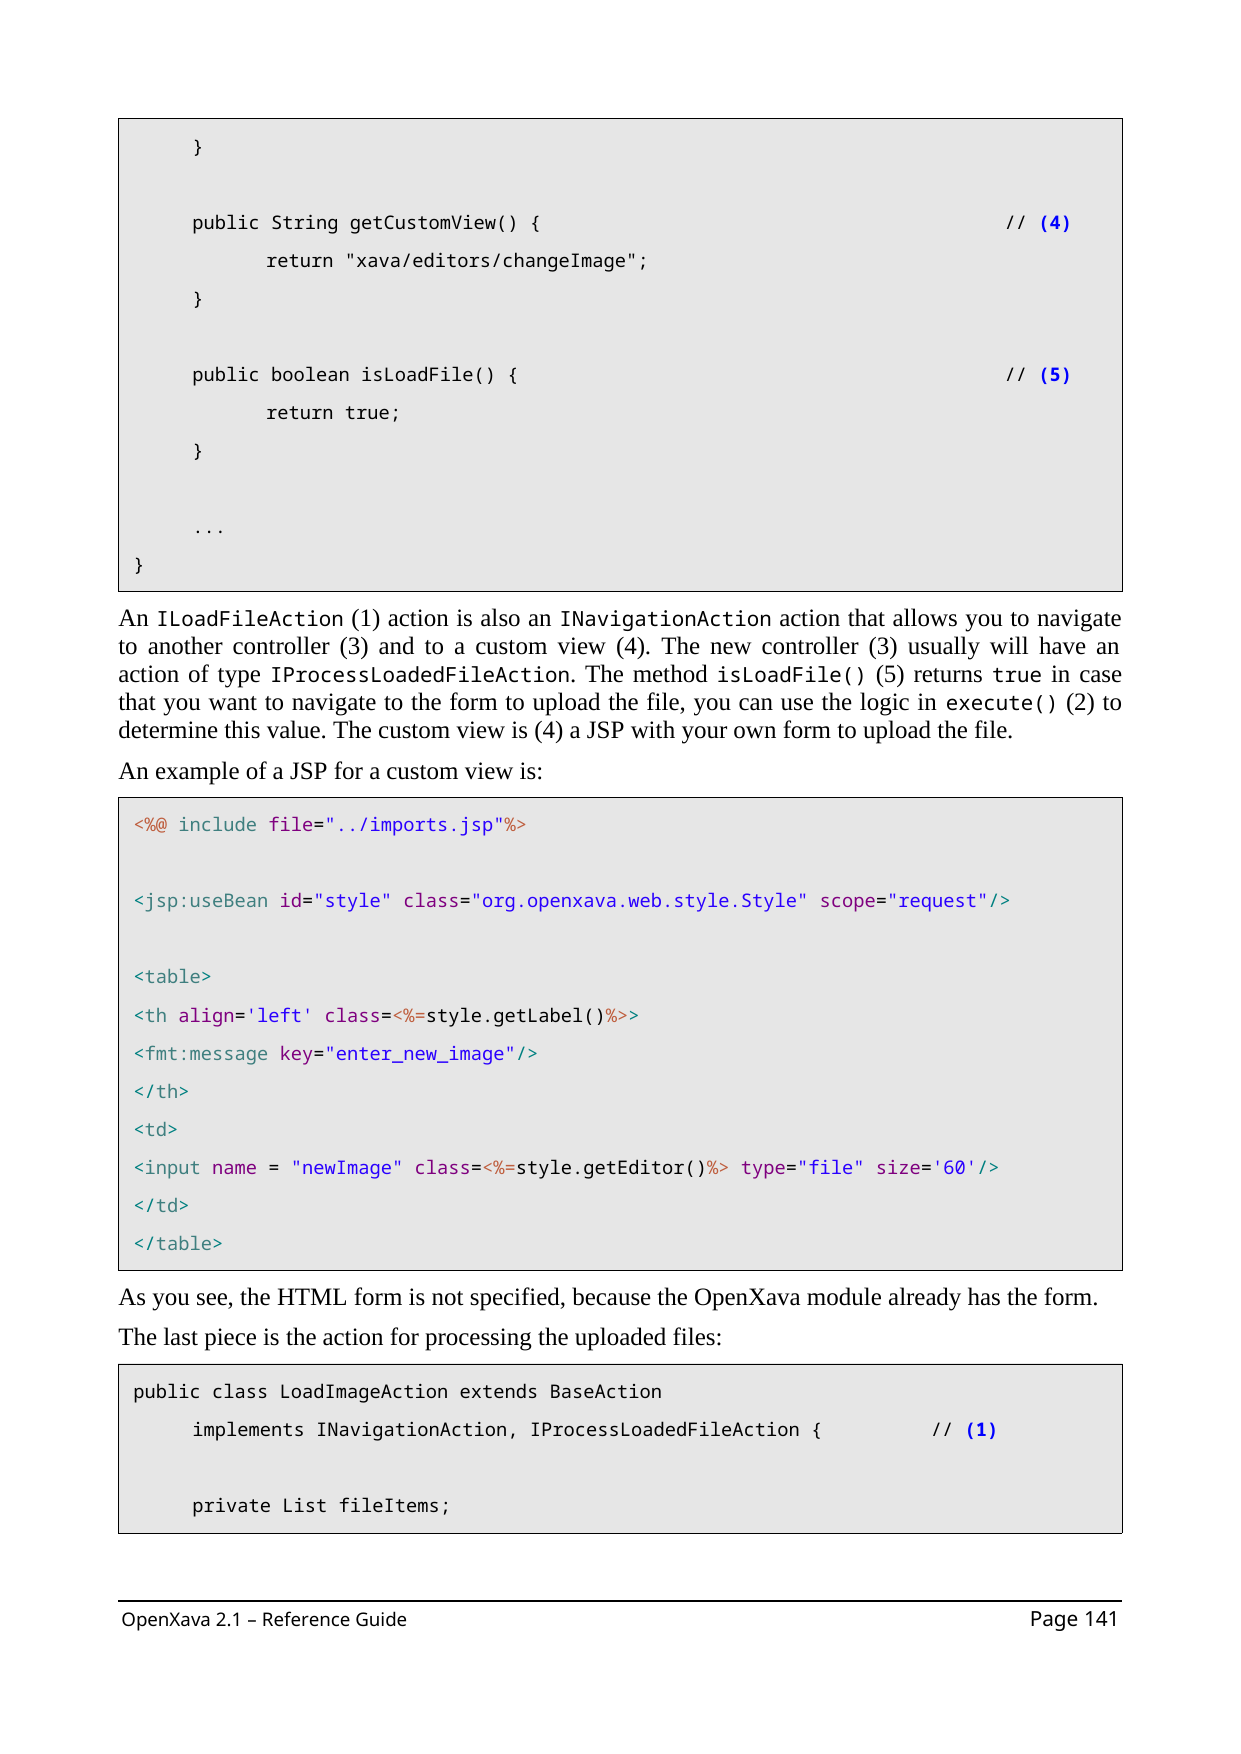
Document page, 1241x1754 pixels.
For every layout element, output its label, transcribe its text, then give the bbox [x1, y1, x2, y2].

text implements INavigationAction, IProcessLoadedFileAction { // (1) [119, 1401, 1122, 1439]
text </th> [119, 1063, 1122, 1101]
text An example of a JSP for a custom view is: [118, 757, 1122, 784]
text The last piece is the action for processing the uploaded files: [118, 1323, 1122, 1351]
text </table> [119, 1215, 1122, 1270]
text } [119, 119, 1122, 156]
text <fmt:message key="enter_new_image"/> [119, 1025, 1122, 1063]
text return true; [119, 384, 1122, 422]
text return "xava/editors/changeImage"; [119, 232, 1122, 270]
text <jsp:useBean id="style" class="org.openxava.web.style.Style" scope="request"/> [119, 873, 1122, 911]
text As you see, the HTML form is not specified, because the OpenXava module already has the form. [118, 1283, 1122, 1311]
text public boolean isLoadFile() { // (5) [119, 346, 1122, 384]
text } [119, 270, 1122, 308]
text public String getCustomView() { // (4) [119, 194, 1122, 232]
text <%@ include file="../imports.jsp"%> [119, 798, 1122, 835]
text <th align='left' class=<%=style.getLabel()%>> [119, 987, 1122, 1025]
text <input name = "newImage" class=<%=style.getEditor()%> type="file" size='60'/> [119, 1139, 1122, 1177]
text <td> [119, 1101, 1122, 1139]
text <table> [119, 949, 1122, 987]
text An ILoadFileAction (1) action is also an INavigationAction action that allows you to navigate to another controller (3) and to a custom view (4). The new controller (3) usually will have an action of type IProcessLoadedFileAction. The method isLoadFile() (5) returns true in case that you want to navigate to the form to upload the file, you can use the logic in execute() (2) to determine this value. The custom view is (4) a JSP with your own form to upload the file. [118, 604, 1122, 744]
text </td> [119, 1177, 1122, 1215]
text } [119, 422, 1122, 460]
text } [119, 536, 1122, 591]
text ... [119, 498, 1122, 536]
text public class LoadImageAction extends BaseAction [119, 1365, 1122, 1401]
text private List fileItems; [119, 1477, 1122, 1533]
